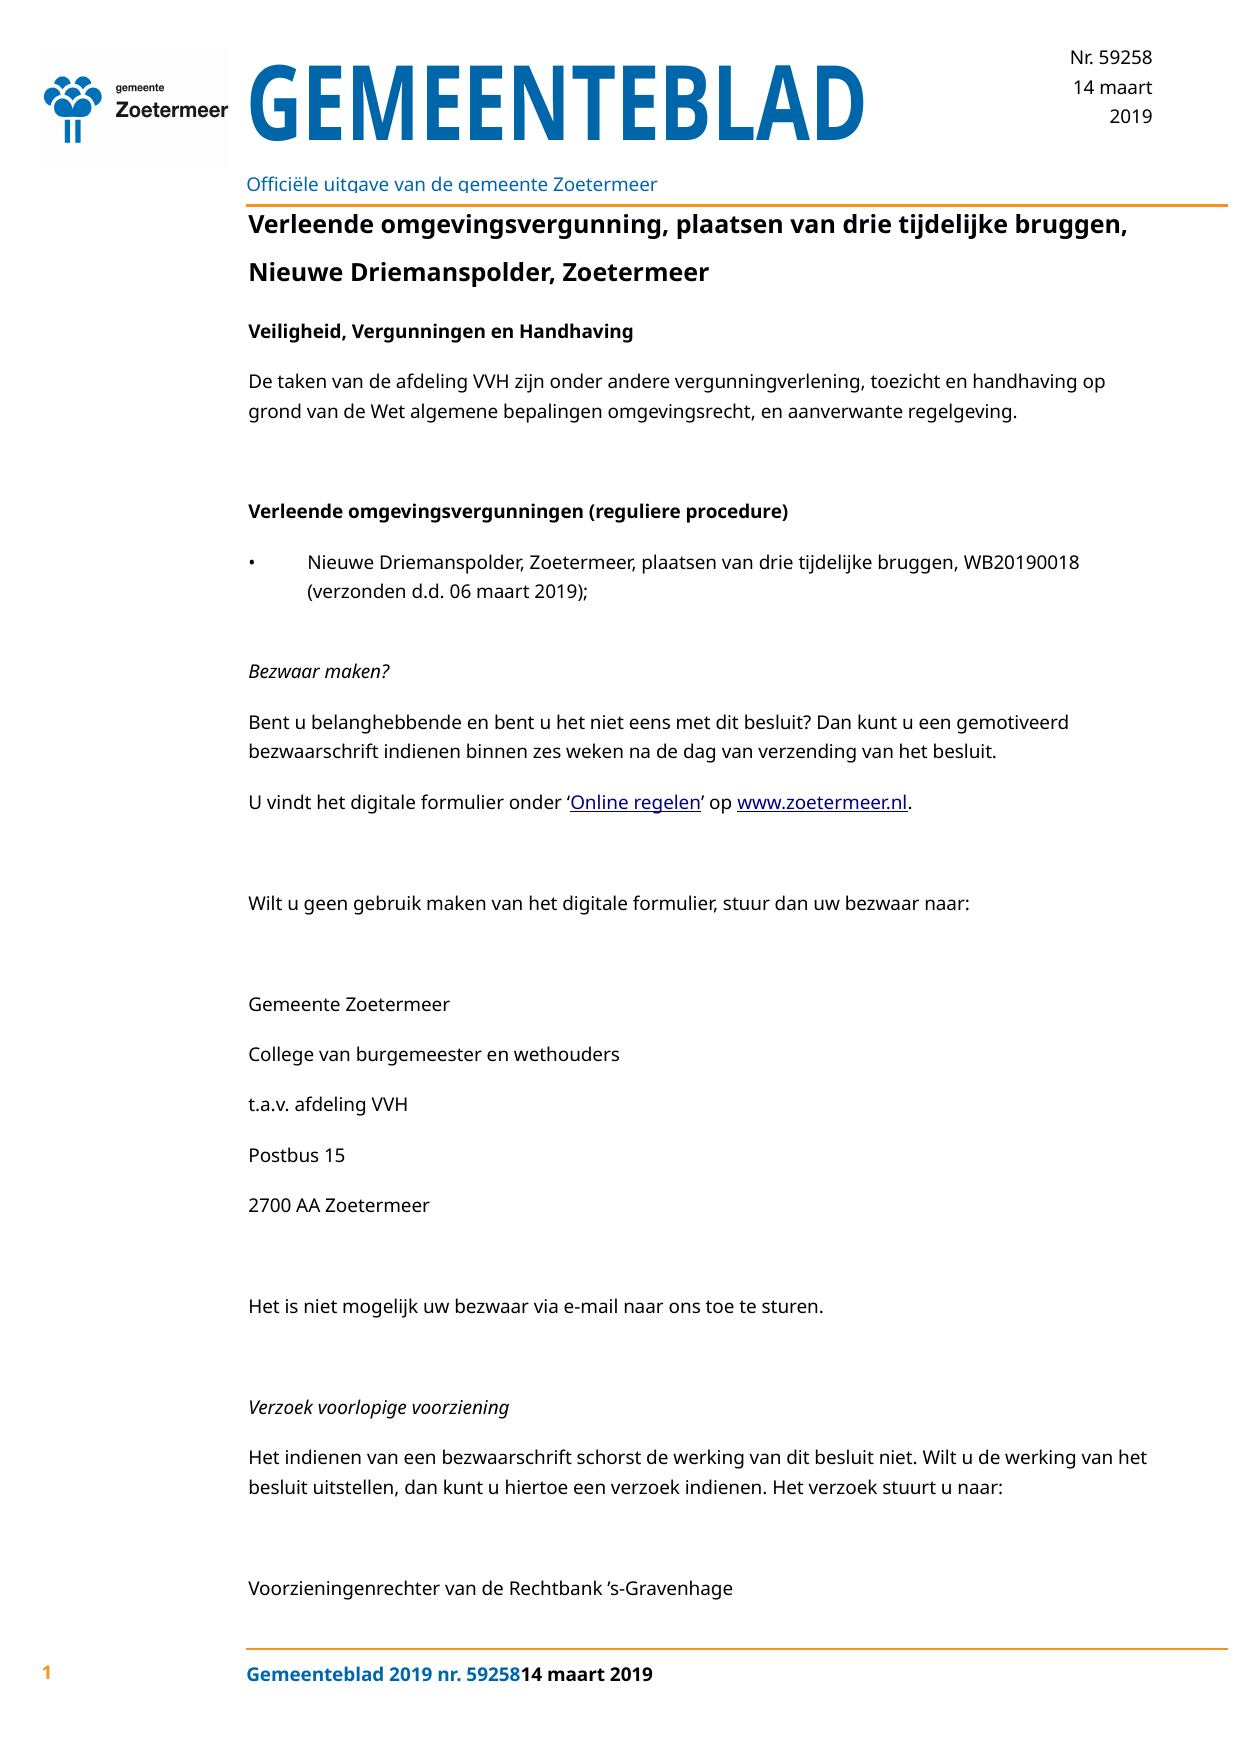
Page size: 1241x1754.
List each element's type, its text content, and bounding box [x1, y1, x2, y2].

text Bezwaar maken? [248, 659, 1152, 684]
text Het is niet mogelijk uw bezwaar via e-mail naar ons toe te sturen. [248, 1293, 1152, 1319]
text Het indienen van een bezwaarschrift schorst de werking van dit besluit niet. Wilt u de werking van het besluit uitstellen, dan kunt u hiertoe een verzoek indienen. Het verzoek stuurt u naar: [248, 1444, 1152, 1500]
text Wilt u geen gebruik maken van het digitale formulier, stuur dan uw bezwaar naar: [248, 890, 1152, 916]
text Postbus 15 [248, 1142, 1152, 1168]
text Gemeente Zoetermeer [248, 991, 1152, 1017]
text Voorzieningenrechter van de Rechtbank ’s-Gravenhage [248, 1575, 1152, 1601]
text Verleende omgevingsvergunning, plaatsen van drie tijdelijke bruggen, Nieuwe Driemanspolder, Zoetermeer [248, 207, 1152, 288]
text 2700 AA Zoetermeer [248, 1192, 1152, 1218]
text De taken van de afdeling VVH zijn onder andere vergunningverlening, toezicht en handhaving op grond van de Wet algemene bepalingen omgevingsrecht, en aanverwante regelgeving. [248, 368, 1152, 424]
text College van burgemeester en wethouders [248, 1041, 1152, 1067]
text Verzoek voorlopige voorziening [248, 1394, 1152, 1420]
text t.a.v. afdeling VVH [248, 1092, 1152, 1117]
picture [41, 47, 231, 172]
text Veiligheid, Vergunningen en Handhaving [248, 318, 1152, 344]
text Bent u belanghebbende en bent u het niet eens met dit besluit? Dan kunt u een gemotiveerd bezwaarschrift indienen binnen zes weken na de dag van verzending van het besluit. [248, 709, 1152, 764]
text U vindt het digitale formulier onder ‘Online regelen’ op www.zoetermeer.nl. [248, 789, 1152, 815]
list Nieuwe Driemanspolder, Zoetermeer, plaatsen van drie tijdelijke bruggen, WB20190018 (verzonden d.d. 06 maart 2019); [248, 549, 1152, 604]
text Verleende omgevingsvergunningen (reguliere procedure) [248, 499, 1152, 524]
